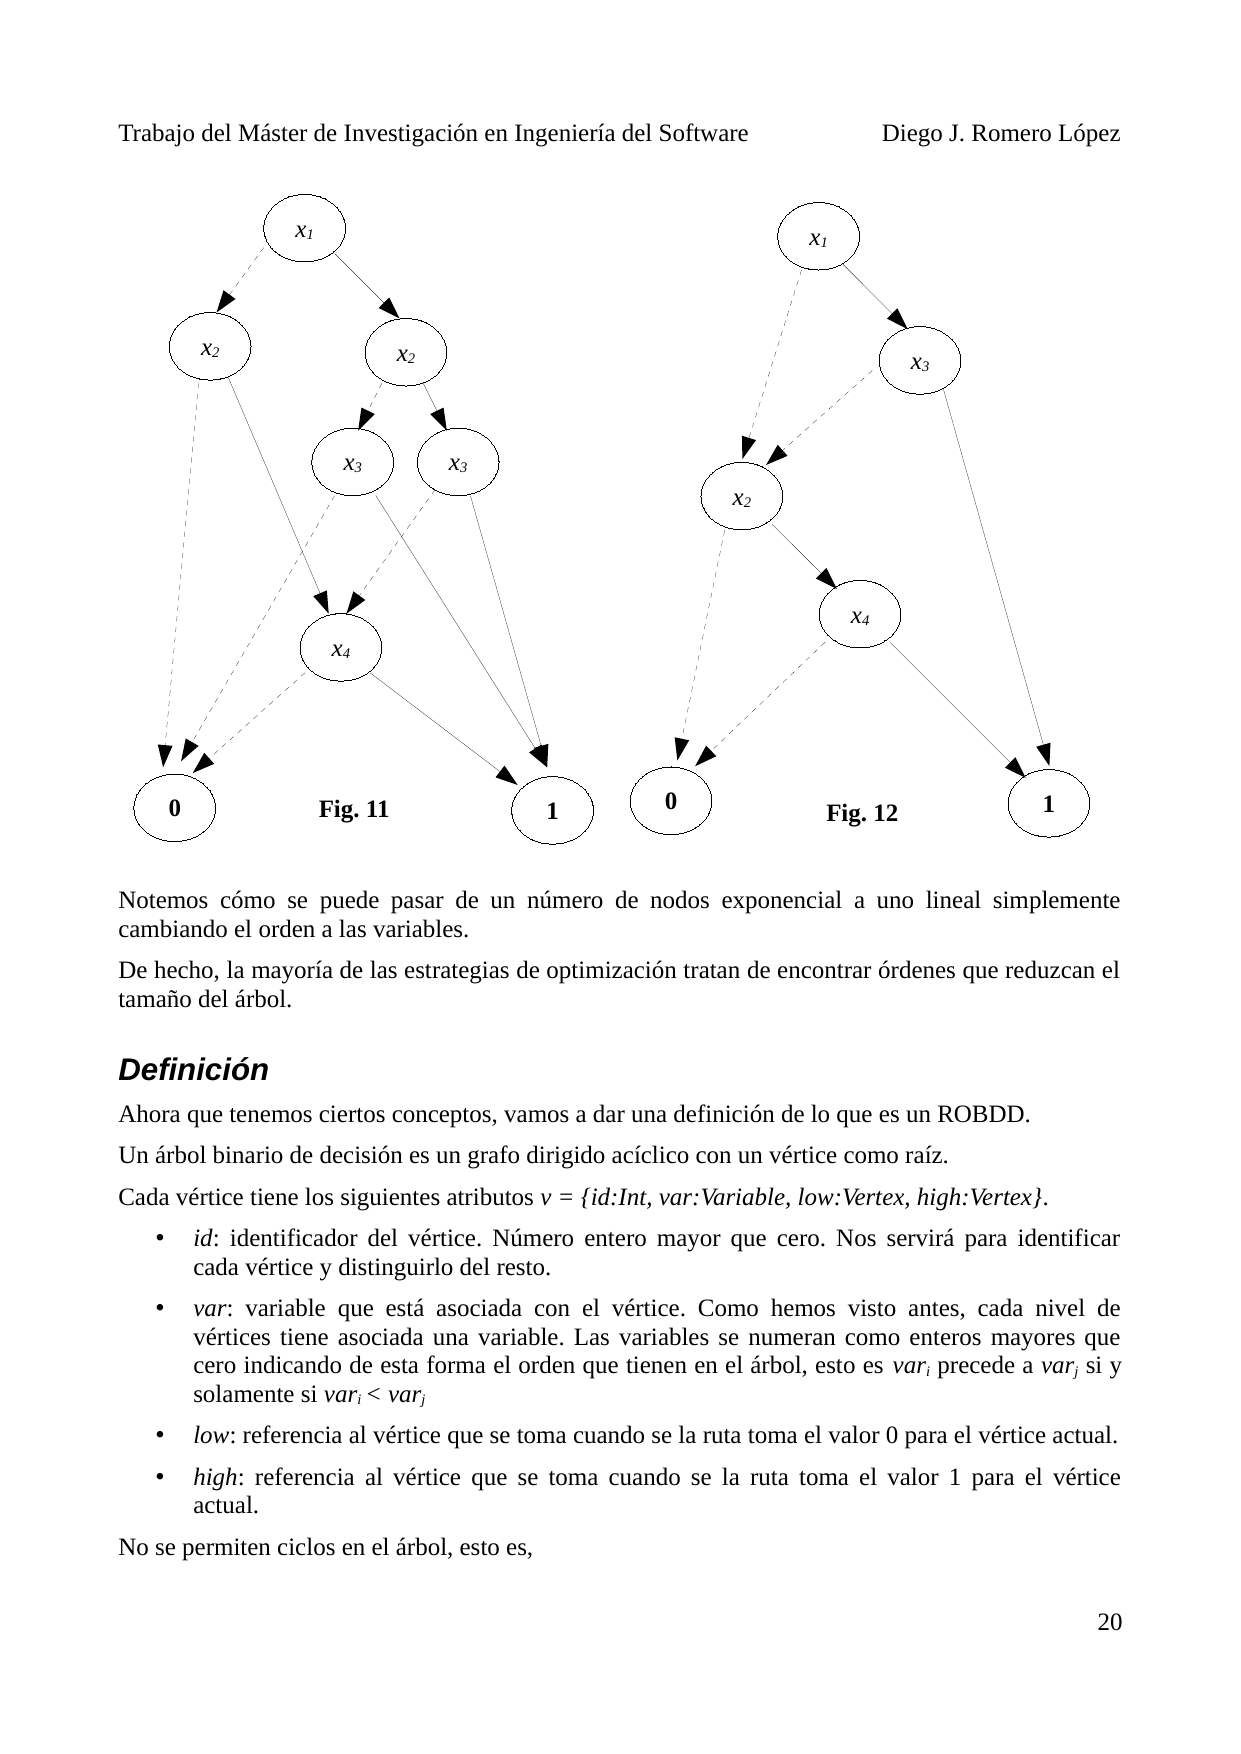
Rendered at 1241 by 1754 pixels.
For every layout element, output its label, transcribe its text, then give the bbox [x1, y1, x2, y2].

list low: referencia al vértice que se toma cuando se la ruta toma el valor 0 para el vértice actual. [156, 1420, 1122, 1449]
list id: identificador del vértice. Número entero mayor que cero. Nos servirá para identificar cada vértice y distinguirlo del resto. [156, 1223, 1122, 1280]
text Cada vértice tiene los siguientes atributos v = {id:Int, var:Variable, low:Vertex, high:Vertex}. [118, 1182, 1122, 1210]
text No se permiten ciclos en el árbol, esto es, [118, 1532, 1122, 1560]
subtitle Definición [118, 1051, 1122, 1087]
text De hecho, la mayoría de las estrategias de optimización tratan de encontrar órdenes que reduzcan el tamaño del árbol. [118, 956, 1122, 1013]
list var: variable que está asociada con el vértice. Como hemos visto antes, cada nivel de vértices tiene asociada una variable. Las variables se numeran como enteros mayores que cero indicando de esta forma el orden que tienen en el árbol, esto es vari precede a varj si y solamente si vari < varj [156, 1293, 1122, 1408]
text Ahora que tenemos ciertos conceptos, vamos a dar una definición de lo que es un ROBDD. [118, 1099, 1122, 1128]
text Notemos cómo se puede pasar de un número de nodos exponencial a uno lineal simplemente cambiando el orden a las variables. [118, 886, 1122, 943]
list high: referencia al vértice que se toma cuando se la ruta toma el valor 1 para el vértice actual. [156, 1462, 1122, 1519]
text Un árbol binario de decisión es un grafo dirigido acíclico con un vértice como raíz. [118, 1140, 1122, 1169]
